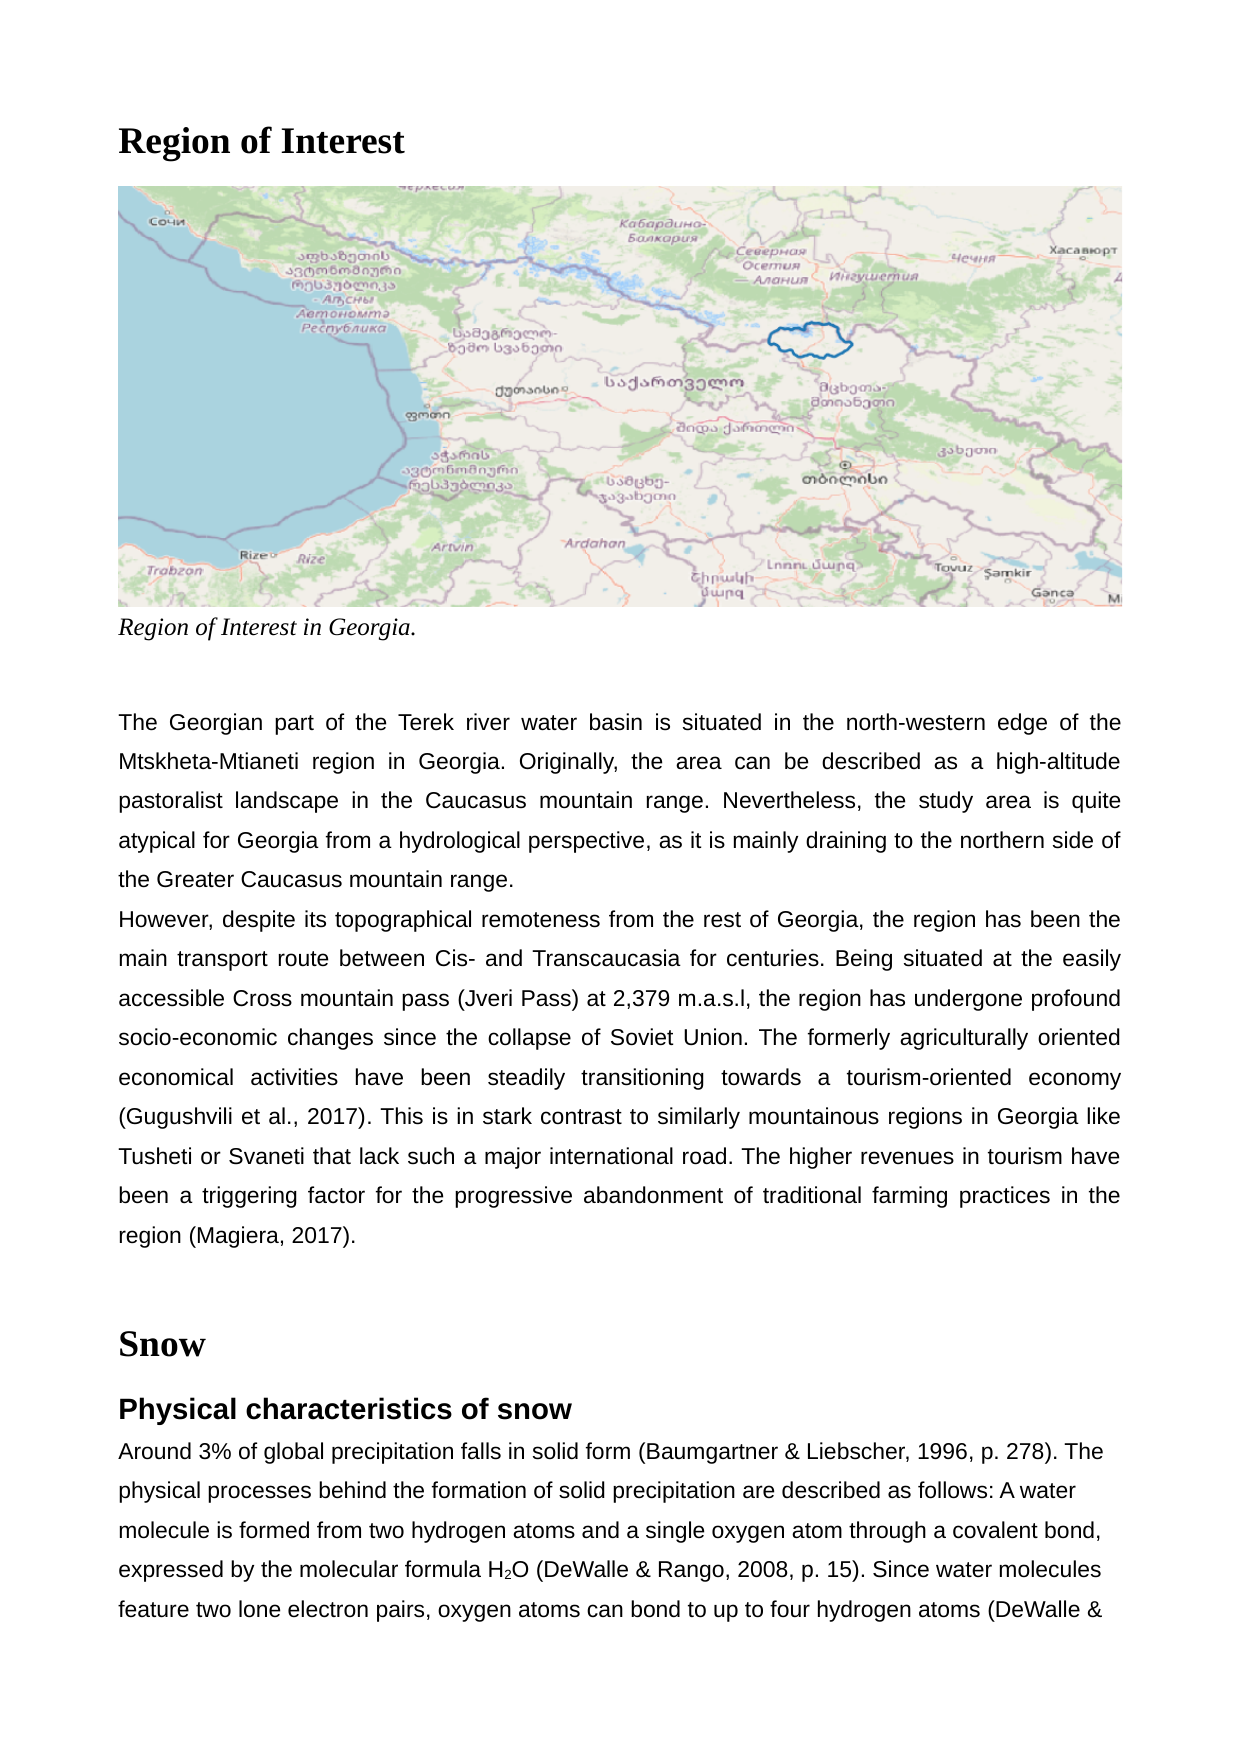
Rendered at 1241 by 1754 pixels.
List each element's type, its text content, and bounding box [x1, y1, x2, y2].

picture [118, 186, 1123, 607]
text Around 3% of global precipitation falls in solid form (Baumgartner & Liebscher, 1996, p. 278). The physical processes behind the formation of solid precipitation are described as follows: A water molecule is formed from two hydrogen atoms and a single oxygen atom through a covalent bond, expressed by the molecular formula H2O (DeWalle & Rango, 2008, p. 15). Since water molecules feature two lone electron pairs, oxygen atoms can bond to up to four hydrogen atoms (DeWalle & [118, 1438, 1122, 1622]
text However, despite its topographical remoteness from the rest of Georgia, the region has been the main transport route between Cis- and Transcaucasia for centuries. Being situated at the easily accessible Cross mountain pass (Jveri Pass) at 2,379 m.a.s.l, the region has undergone profound socio-economic changes since the collapse of Soviet Union. The formerly agriculturally oriented economical activities have been steadily transitioning towards a tourism-oriented economy (Gugushvili et al., 2017). This is in stark contrast to similarly mountainous regions in Georgia like Tusheti or Svaneti that lack such a major international road. The higher revenues in tourism have been a triggering factor for the progressive abandonment of traditional farming practices in the region (Magiera, 2017). [118, 906, 1122, 1248]
subtitle Physical characteristics of snow [118, 1392, 1122, 1425]
subtitle Snow [118, 1321, 1122, 1364]
subtitle Region of Interest [118, 118, 1122, 161]
text The Georgian part of the Terek river water basin is situated in the north-western edge of the Mtskheta-Mtianeti region in Georgia. Originally, the area can be described as a high-altitude pastoralist landscape in the Caucasus mountain range. Nevertheless, the study area is quite atypical for Georgia from a hydrological perspective, as it is mainly draining to the northern side of the Greater Caucasus mountain range. [118, 708, 1122, 893]
text Region of Interest in Georgia. [118, 607, 1122, 641]
